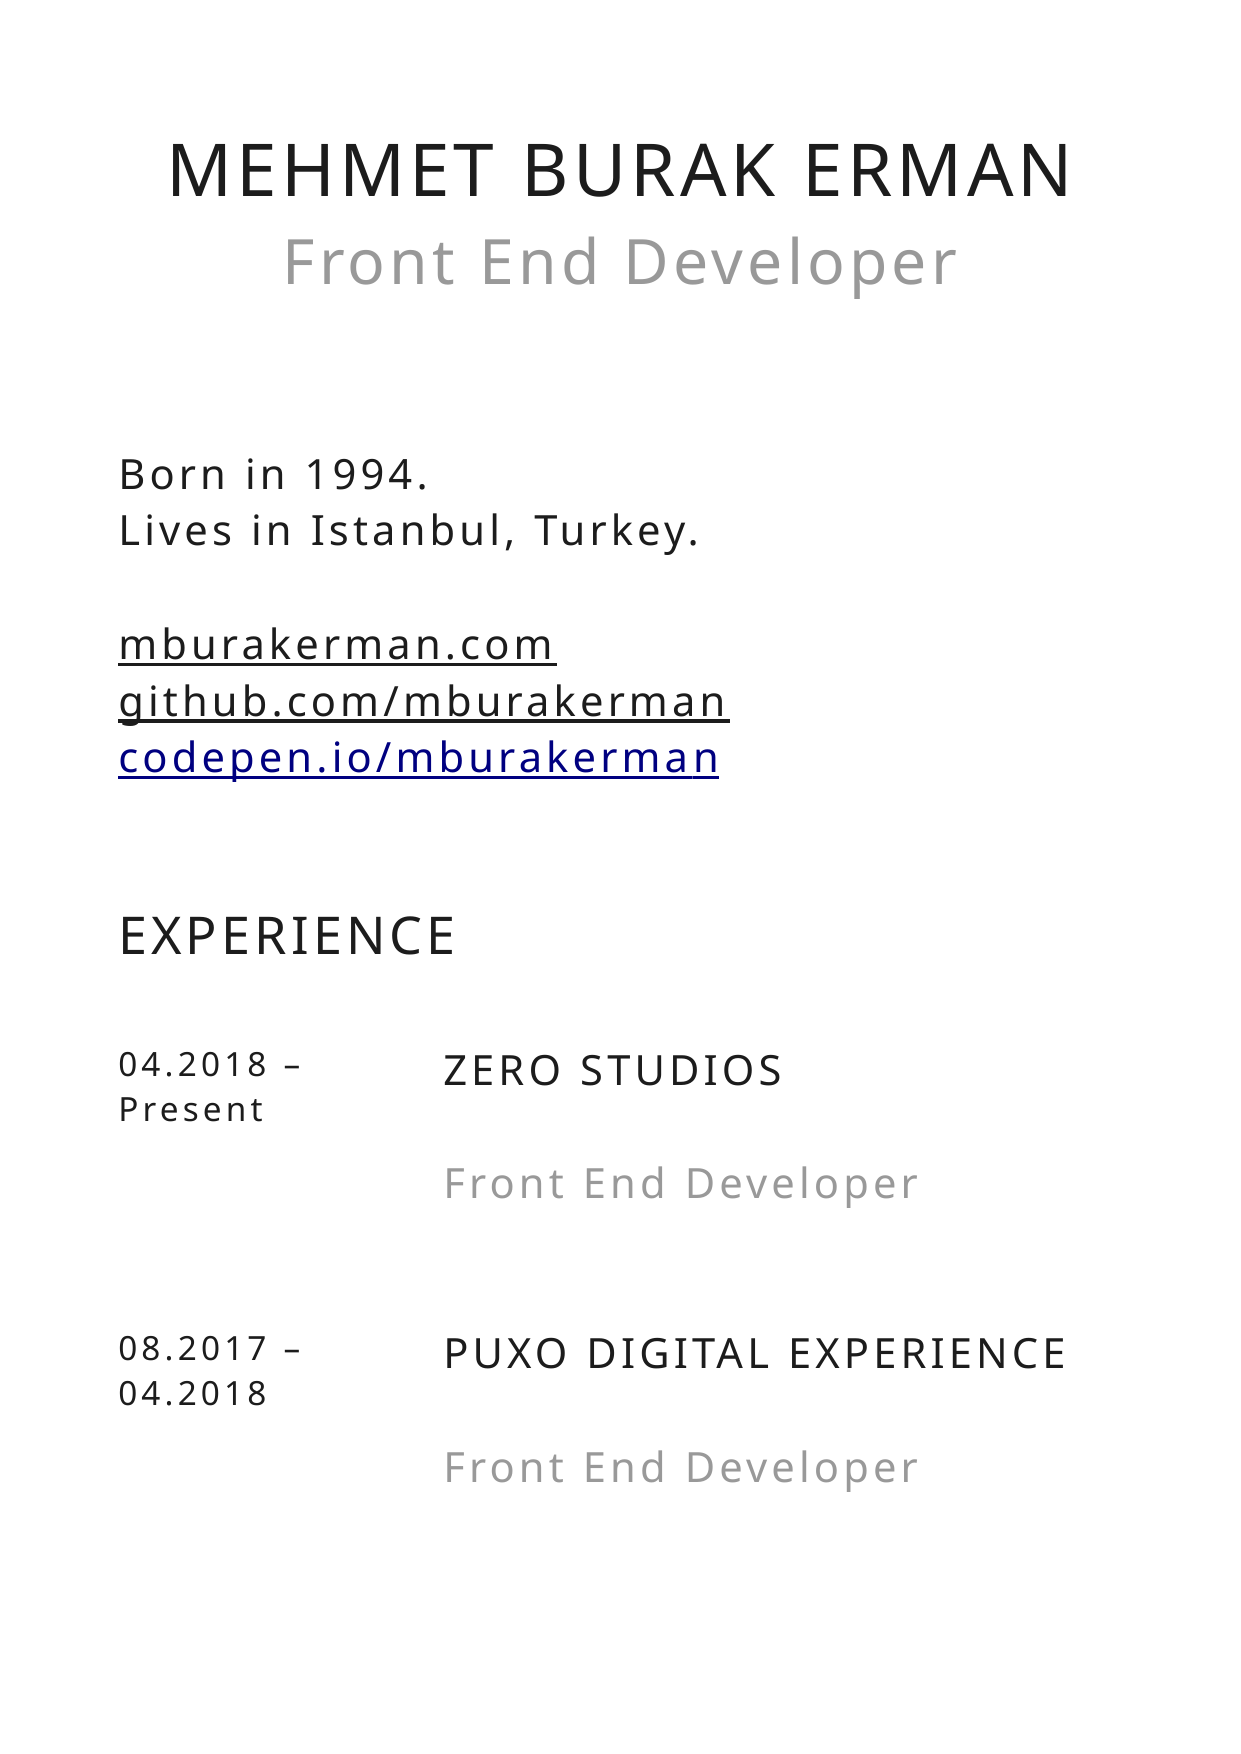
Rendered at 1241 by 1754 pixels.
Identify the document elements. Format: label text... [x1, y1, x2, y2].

text MEHMET BURAK ERMAN [118, 118, 1122, 217]
table_header 04.2018 – Present [118, 1041, 443, 1268]
text EXPERIENCE [118, 899, 1122, 969]
table_header PUXO DIGITAL EXPERIENCE Front End Developer [443, 1324, 1123, 1608]
text codepen.io/mburakerman [118, 728, 1122, 785]
table_header 08.2017 – 04.2018 [118, 1324, 443, 1608]
text Lives in Istanbul, Turkey. [118, 501, 1122, 558]
text Front End Developer [118, 217, 1122, 303]
table_header ZERO STUDIOS Front End Developer [443, 1041, 1123, 1268]
text github.com/mburakerman [118, 672, 1122, 728]
text mburakerman.com [118, 615, 1122, 672]
text Born in 1994. [118, 444, 1122, 501]
